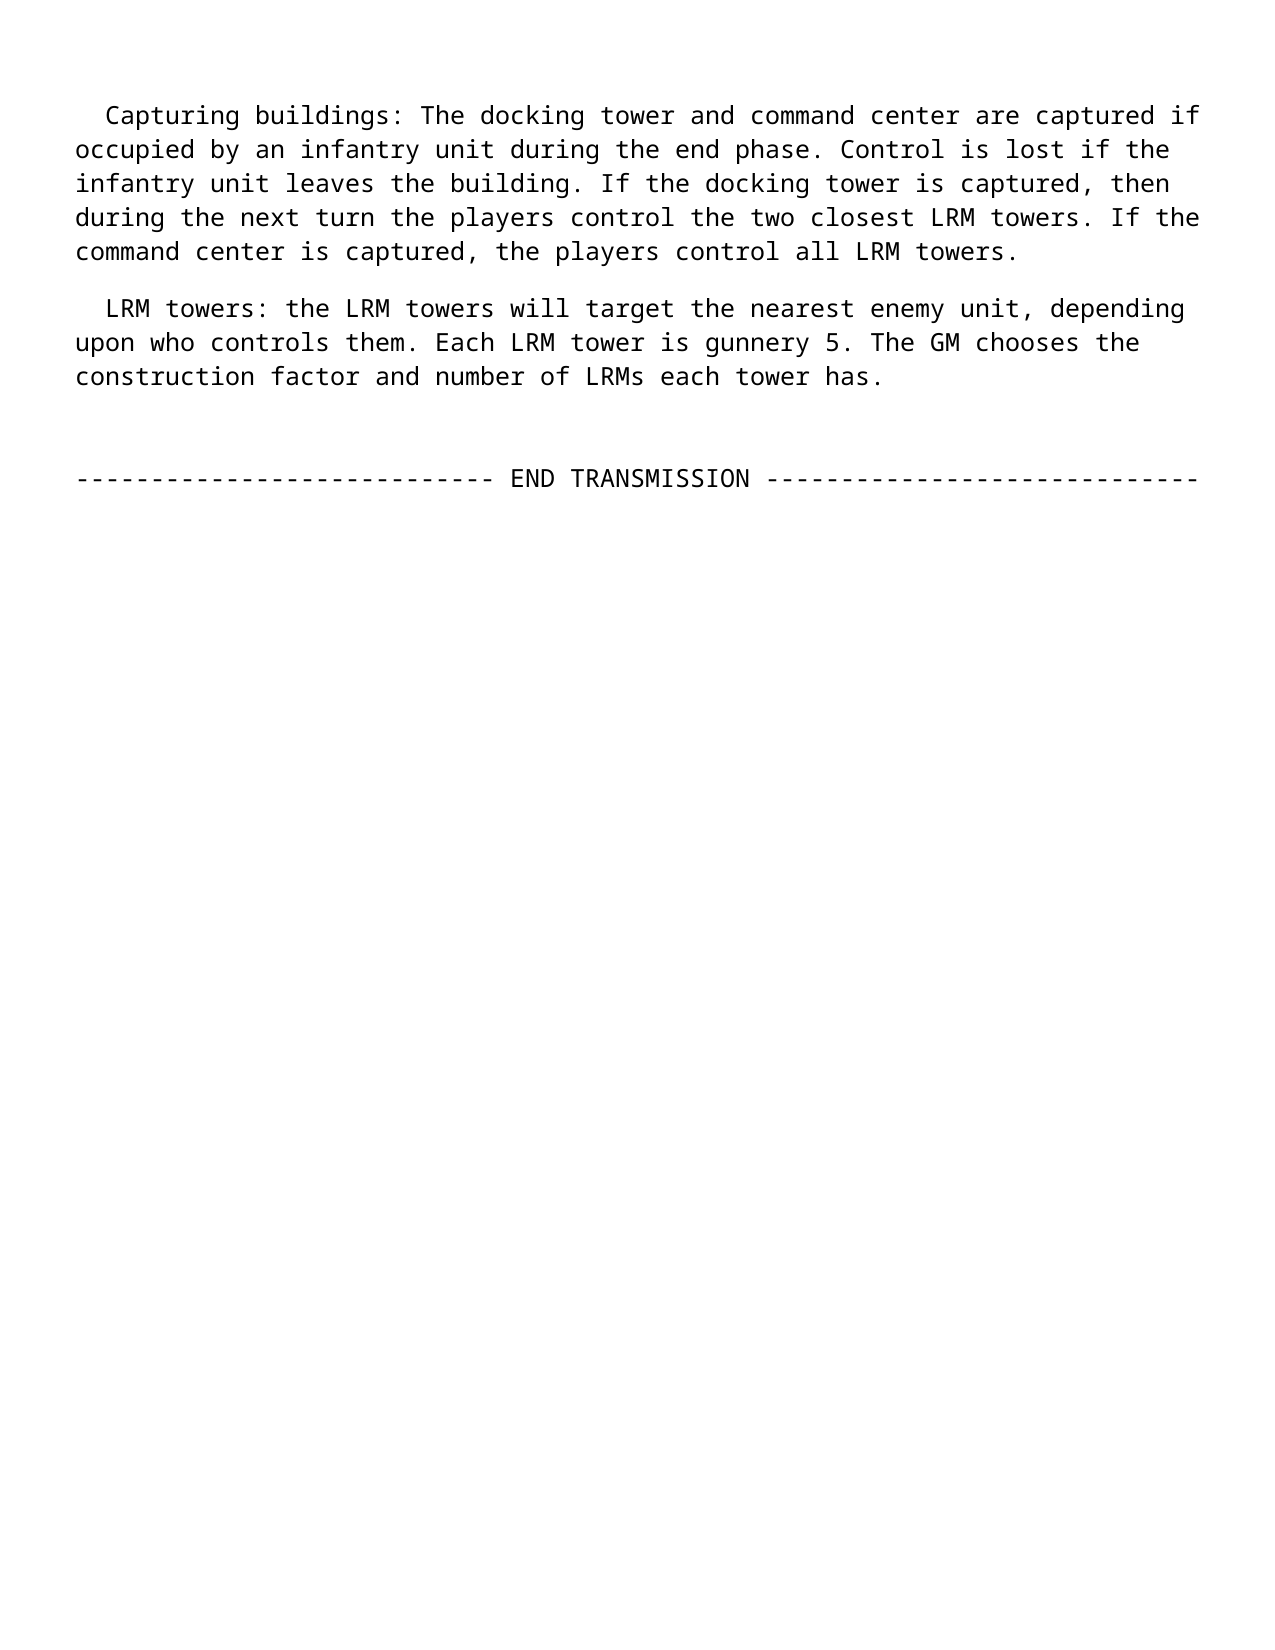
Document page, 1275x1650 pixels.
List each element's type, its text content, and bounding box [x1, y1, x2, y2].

text Capturing buildings: The docking tower and command center are captured if occupied by an infantry unit during the end phase. Control is lost if the infantry unit leaves the building. If the docking tower is captured, then during the next turn the players control the two closest LRM towers. If the command center is captured, the players control all LRM towers. [75, 98, 1200, 268]
text ---------------------------- END TRANSMISSION ----------------------------- [75, 461, 1200, 495]
text LRM towers: the LRM towers will target the nearest enemy unit, depending upon who controls them. Each LRM tower is gunnery 5. The GM chooses the construction factor and number of LRMs each tower has. [75, 291, 1200, 393]
